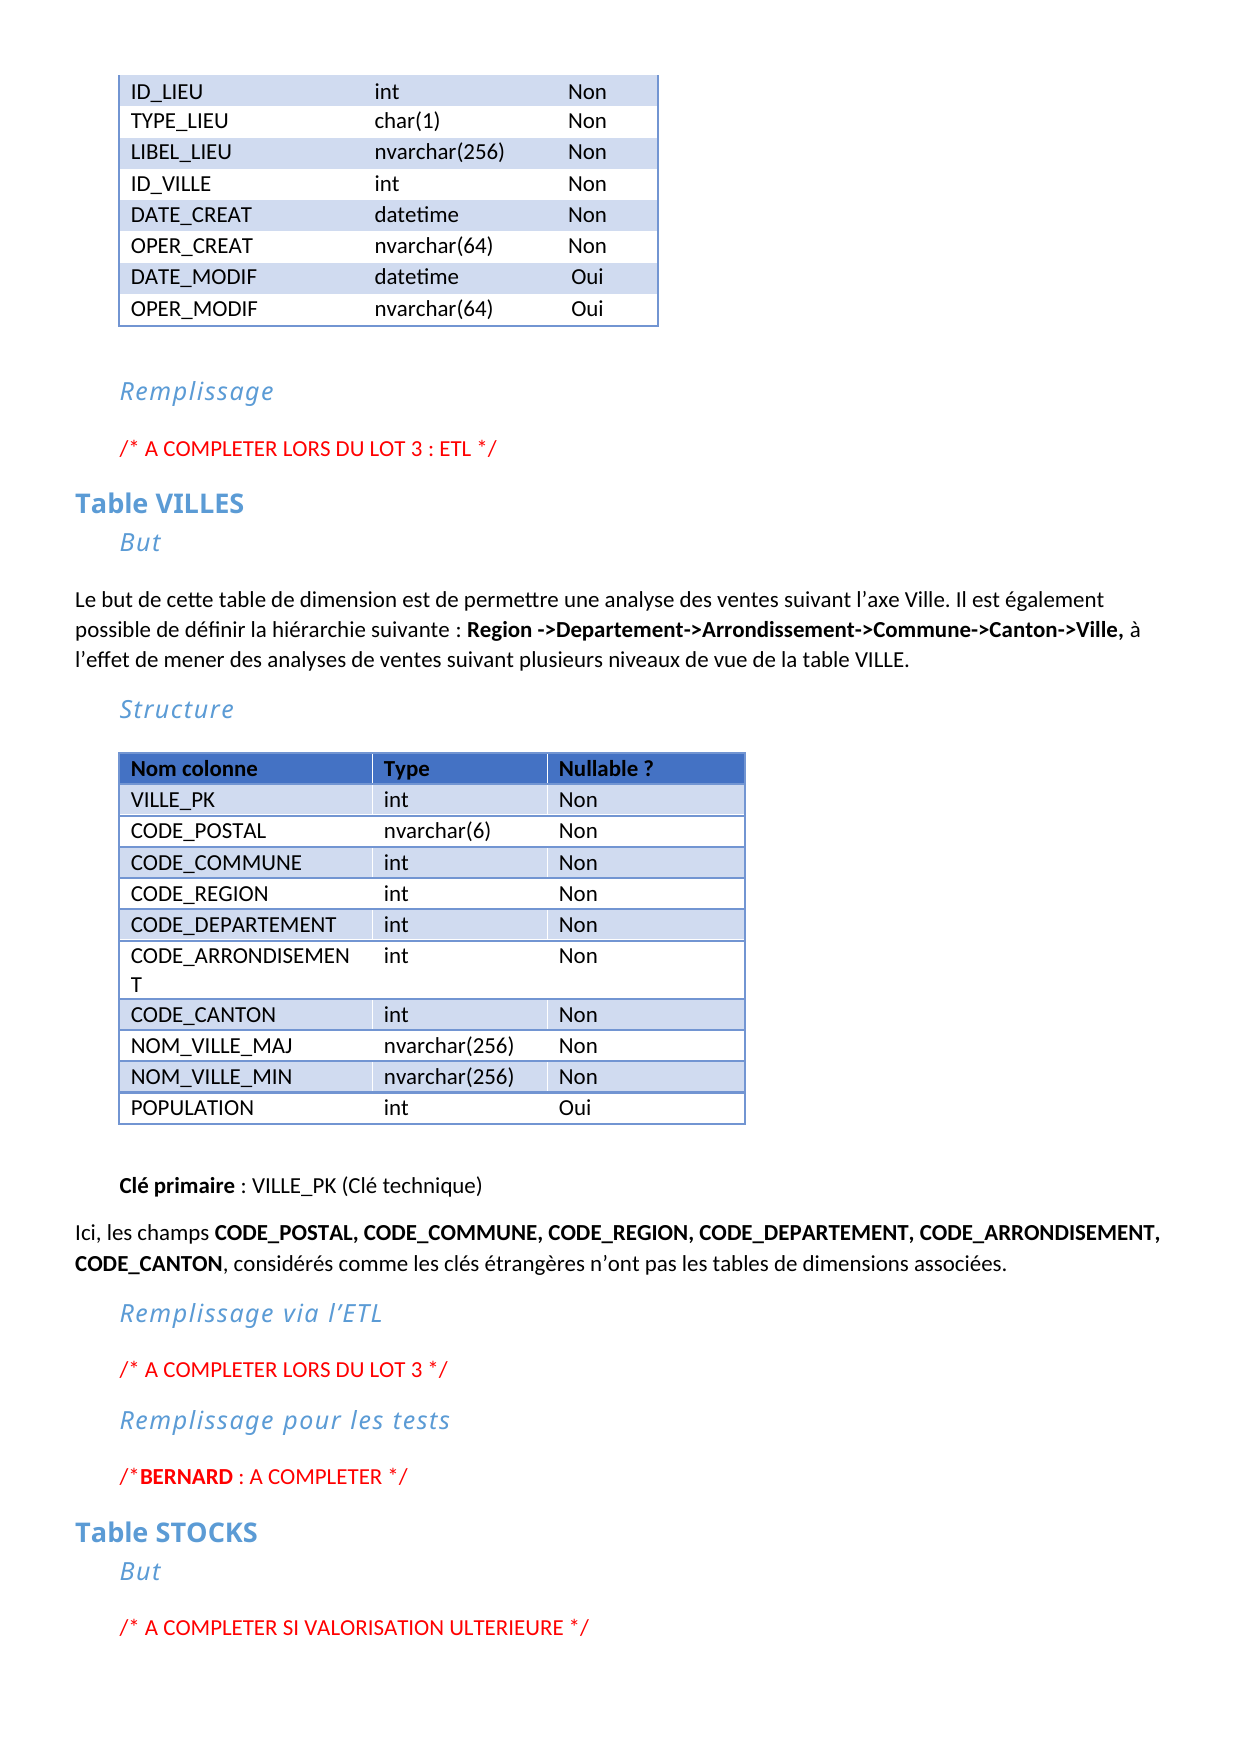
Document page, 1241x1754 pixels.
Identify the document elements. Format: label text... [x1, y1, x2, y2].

table_cell Non [548, 879, 744, 908]
subtitle Remplissage [119, 374, 1165, 408]
table_cell Non [516, 138, 657, 169]
table_cell int [363, 169, 516, 200]
table_cell CODE_CANTON [120, 1000, 372, 1029]
table_cell nvarchar(6) [373, 817, 547, 846]
table_cell Oui [548, 1094, 744, 1123]
table_cell Non [548, 1000, 744, 1029]
table_cell int [373, 1094, 547, 1123]
table_cell Non [548, 1062, 744, 1091]
subtitle But [119, 1553, 1165, 1587]
table_cell TYPE_LIEU [120, 106, 363, 137]
table_cell CODE_POSTAL [120, 817, 372, 846]
table_cell Non [548, 910, 744, 939]
text Le but de cette table de dimension est de permettre une analyse des ventes suivant l’axe Ville. Il est également possible de définir la hiérarchie suivante : Region ->Departement->Arrondissement->Commune->Canton->Ville, à l’effet de mener des analyses de ventes suivant plusieurs niveaux de vue de la table VILLE. [75, 585, 1165, 673]
table_header Nom colonne [120, 754, 372, 783]
table_cell LIBEL_LIEU [120, 138, 363, 169]
table_cell nvarchar(256) [373, 1062, 547, 1091]
table_cell int [373, 879, 547, 908]
text /* A COMPLETER SI VALORISATION ULTERIEURE */ [119, 1613, 1165, 1641]
subtitle Remplissage via l’ETL [119, 1296, 1165, 1330]
subtitle Remplissage pour les tests [119, 1402, 1165, 1437]
table_cell DATE_CREAT [120, 200, 363, 231]
table_cell int [363, 75, 516, 106]
table_cell Non [548, 942, 744, 998]
table_cell CODE_REGION [120, 879, 372, 908]
table_cell CODE_DEPARTEMENT [120, 910, 372, 939]
subtitle Structure [119, 692, 1165, 726]
table_cell char(1) [363, 106, 516, 137]
table_cell Oui [516, 263, 657, 294]
text Clé primaire : VILLE_PK (Clé technique) [119, 1172, 1165, 1200]
table_cell NOM_VILLE_MIN [120, 1062, 372, 1091]
table_cell Non [548, 848, 744, 877]
table_cell int [373, 848, 547, 877]
table_cell nvarchar(256) [373, 1031, 547, 1060]
table_cell OPER_MODIF [120, 294, 363, 325]
table_cell VILLE_PK [120, 785, 372, 814]
table_cell datetime [363, 263, 516, 294]
table_cell Non [516, 231, 657, 262]
table_header Type [373, 754, 547, 783]
text /* A COMPLETER LORS DU LOT 3 : ETL */ [119, 434, 1165, 462]
table_cell datetime [363, 200, 516, 231]
table_cell Non [548, 1031, 744, 1060]
table_cell Non [516, 75, 657, 106]
table_cell ID_LIEU [120, 75, 363, 106]
table_cell Non [548, 817, 744, 846]
table_cell DATE_MODIF [120, 263, 363, 294]
table_cell POPULATION [120, 1094, 372, 1123]
table_cell Non [516, 106, 657, 137]
table_cell int [373, 785, 547, 814]
text /* A COMPLETER LORS DU LOT 3 */ [119, 1356, 1165, 1384]
table_cell nvarchar(256) [363, 138, 516, 169]
table_cell CODE_ARRONDISEMENT [120, 942, 372, 998]
table_cell int [373, 942, 547, 998]
subtitle But [119, 525, 1165, 559]
table_cell int [373, 1000, 547, 1029]
text Ici, les champs CODE_POSTAL, CODE_COMMUNE, CODE_REGION, CODE_DEPARTEMENT, CODE_ARRONDISEMENT, CODE_CANTON, considérés comme les clés étrangères n’ont pas les tables de dimensions associées. [75, 1218, 1165, 1277]
table_cell nvarchar(64) [363, 231, 516, 262]
table_cell nvarchar(64) [363, 294, 516, 325]
table_cell OPER_CREAT [120, 231, 363, 262]
table_cell Non [516, 169, 657, 200]
table_cell ID_VILLE [120, 169, 363, 200]
subtitle Table STOCKS [75, 1513, 1165, 1550]
table_cell Non [516, 200, 657, 231]
table_cell NOM_VILLE_MAJ [120, 1031, 372, 1060]
table_cell CODE_COMMUNE [120, 848, 372, 877]
text /*BERNARD : A COMPLETER */ [119, 1462, 1165, 1491]
table_cell Oui [516, 294, 657, 325]
table_cell Non [548, 785, 744, 814]
subtitle Table VILLES [75, 485, 1165, 522]
table_cell int [373, 910, 547, 939]
table_header Nullable ? [548, 754, 744, 783]
